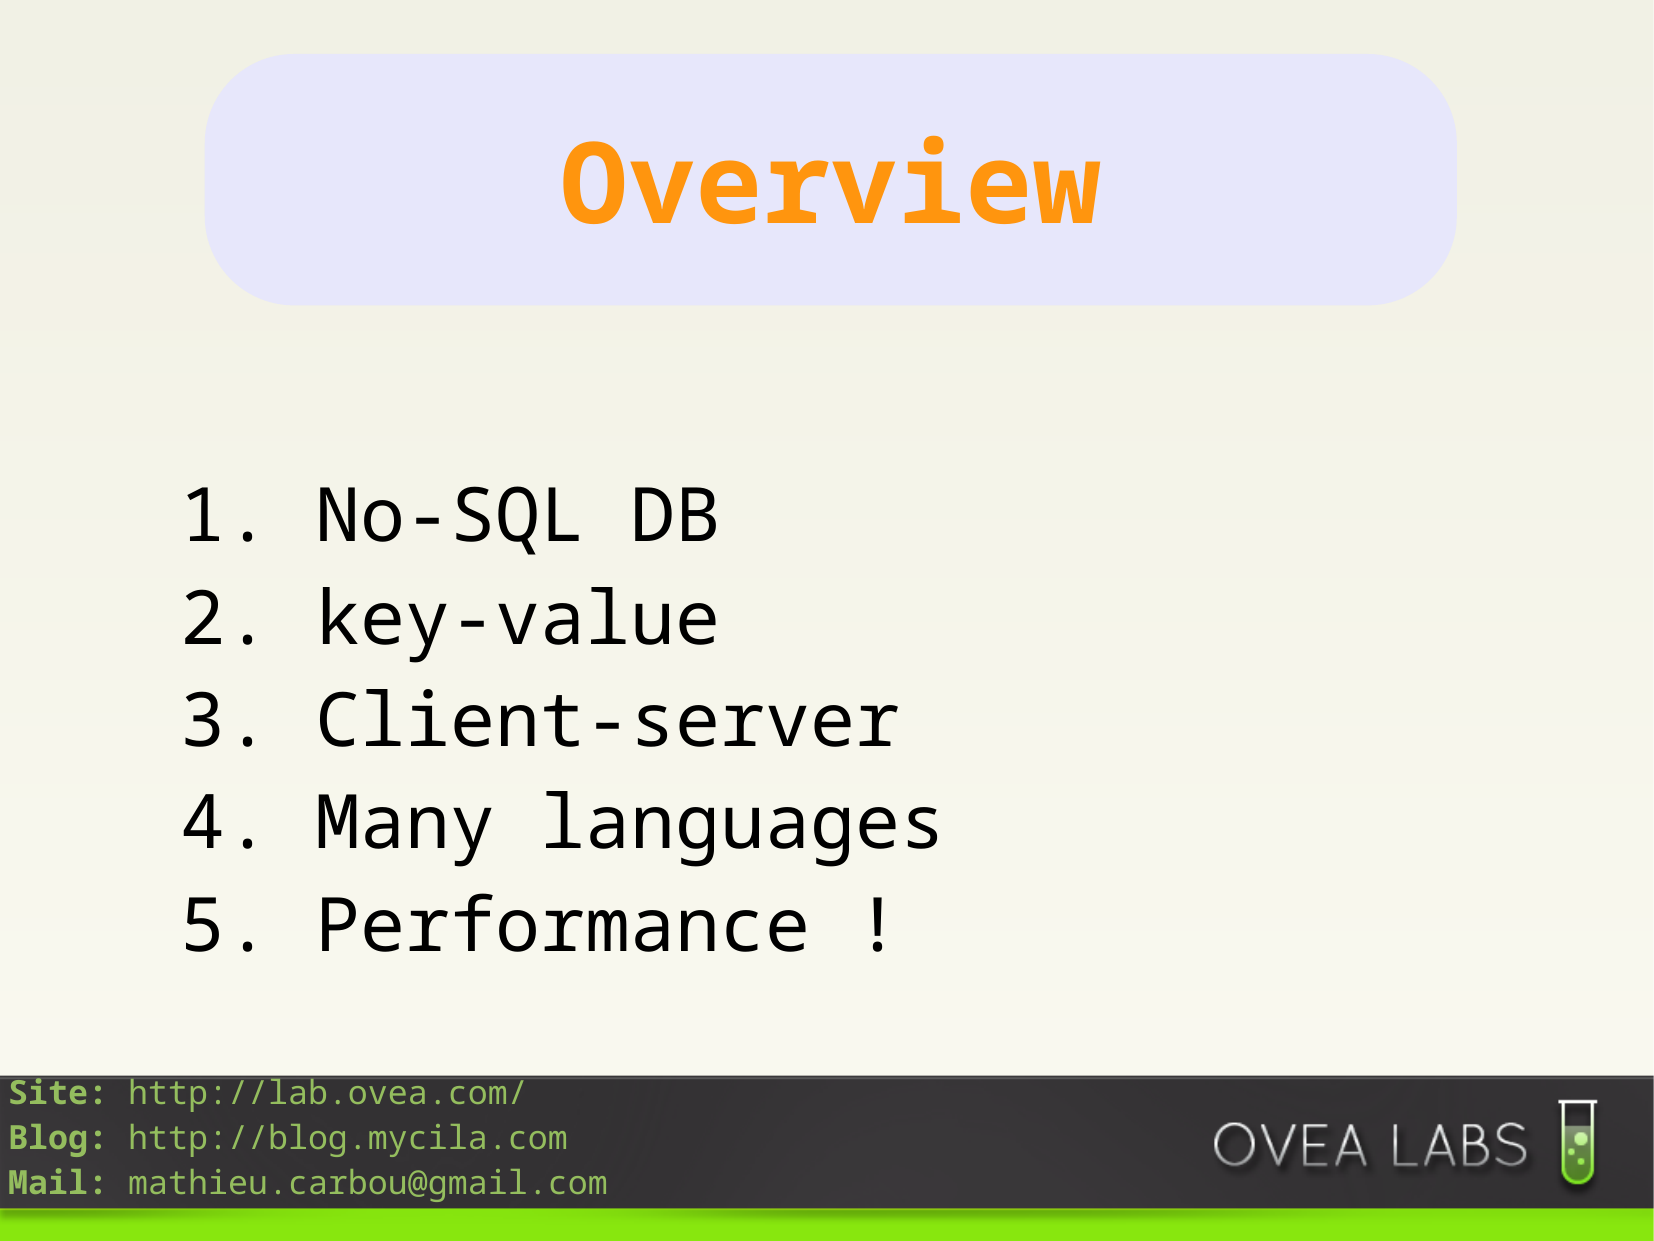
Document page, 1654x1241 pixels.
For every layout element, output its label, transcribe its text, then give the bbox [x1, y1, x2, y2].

picture [0, 0, 1654, 1241]
text_box Overview [204, 53, 1457, 306]
text_box No-SQL DB key-value Client-server Many languages Performance ! [165, 454, 1517, 976]
